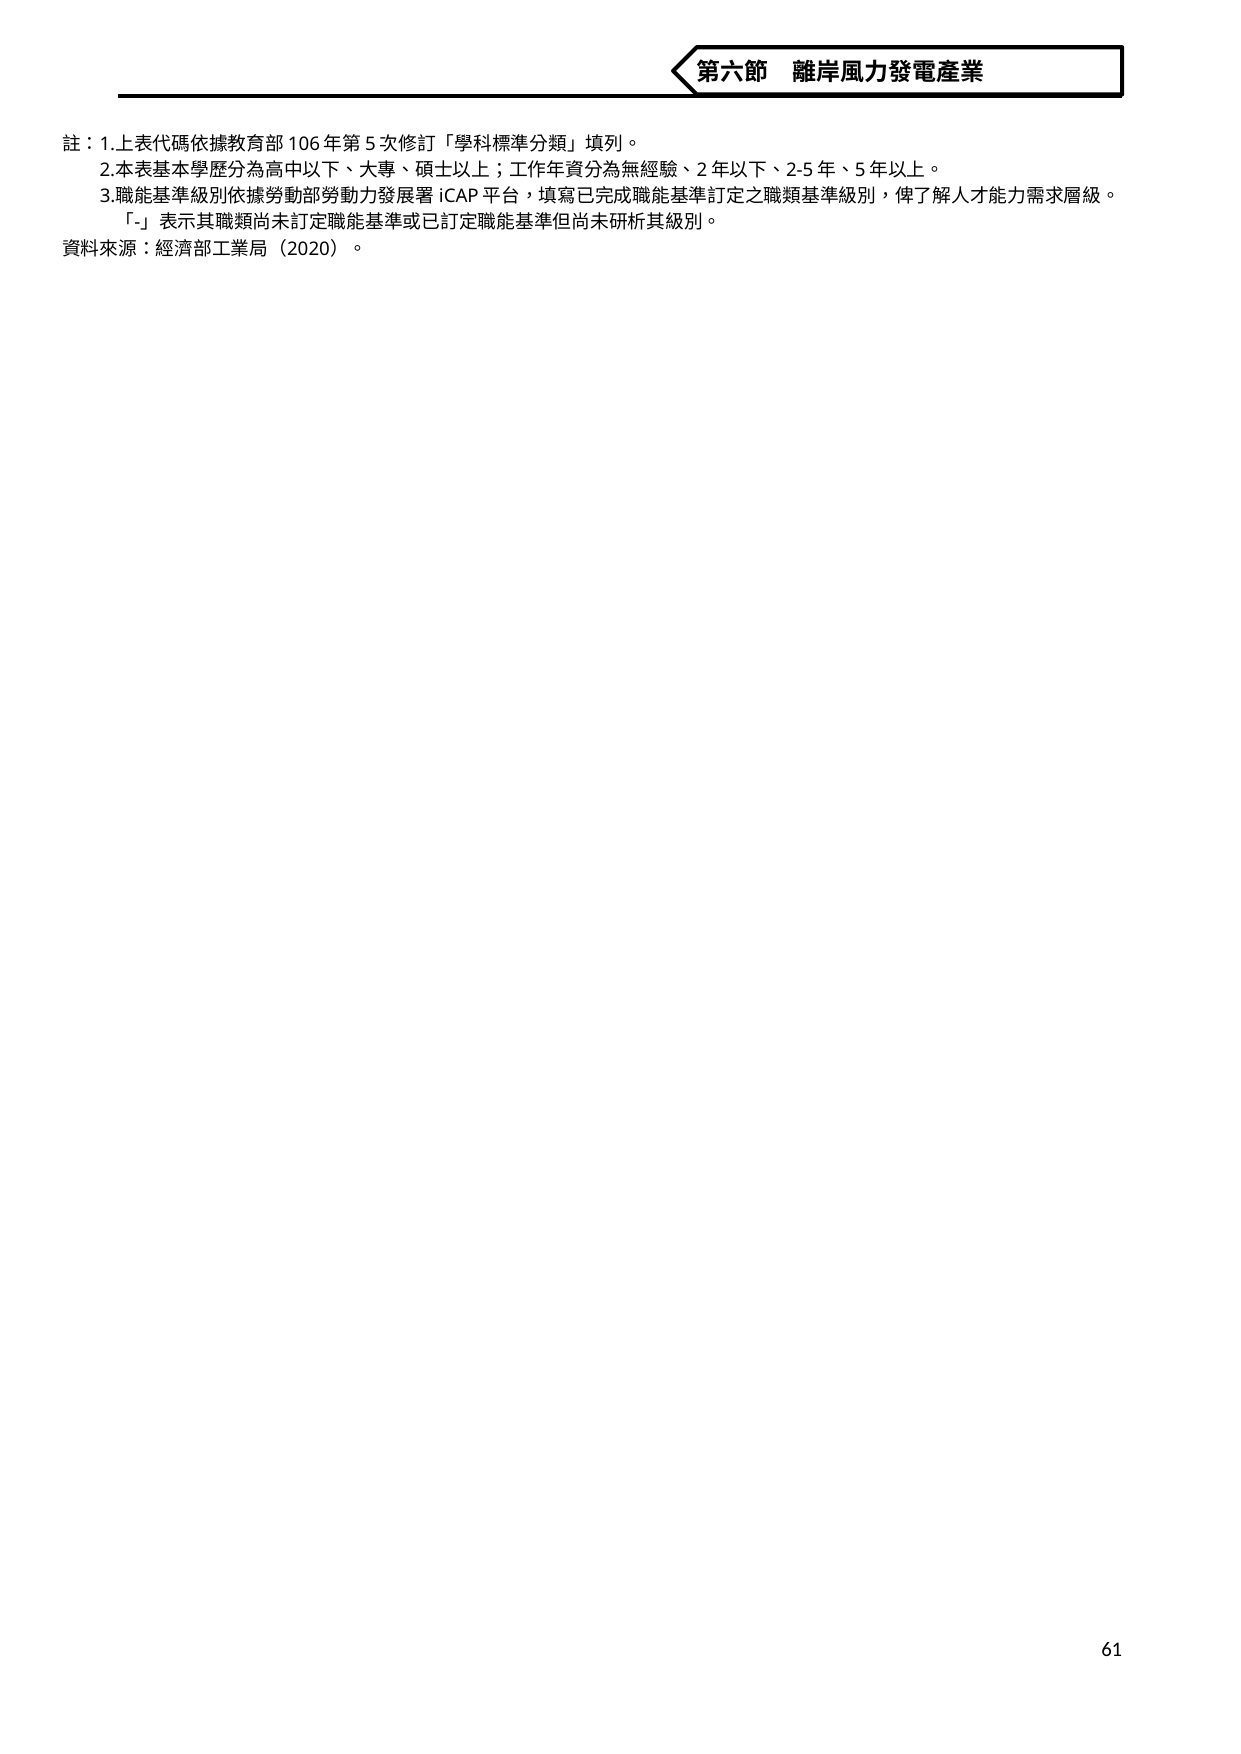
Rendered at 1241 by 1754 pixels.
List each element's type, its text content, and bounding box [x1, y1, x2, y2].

text 資料來源：經濟部工業局（2020）。 [62, 234, 1122, 260]
text 註：1.上表代碼依據教育部106年第5次修訂「學科標準分類」填列。 [62, 130, 1122, 156]
text 2.本表基本學歷分為高中以下、大專、碩士以上；工作年資分為無經驗、2年以下、2-5年、5年以上。 [62, 156, 1122, 182]
text 3.職能基準級別依據勞動部勞動力發展署iCAP平台，填寫已完成職能基準訂定之職類基準級別，俾了解人才能力需求層級。「-」表示其職類尚未訂定職能基準或已訂定職能基準但尚未研析其級別。 [62, 182, 1122, 234]
